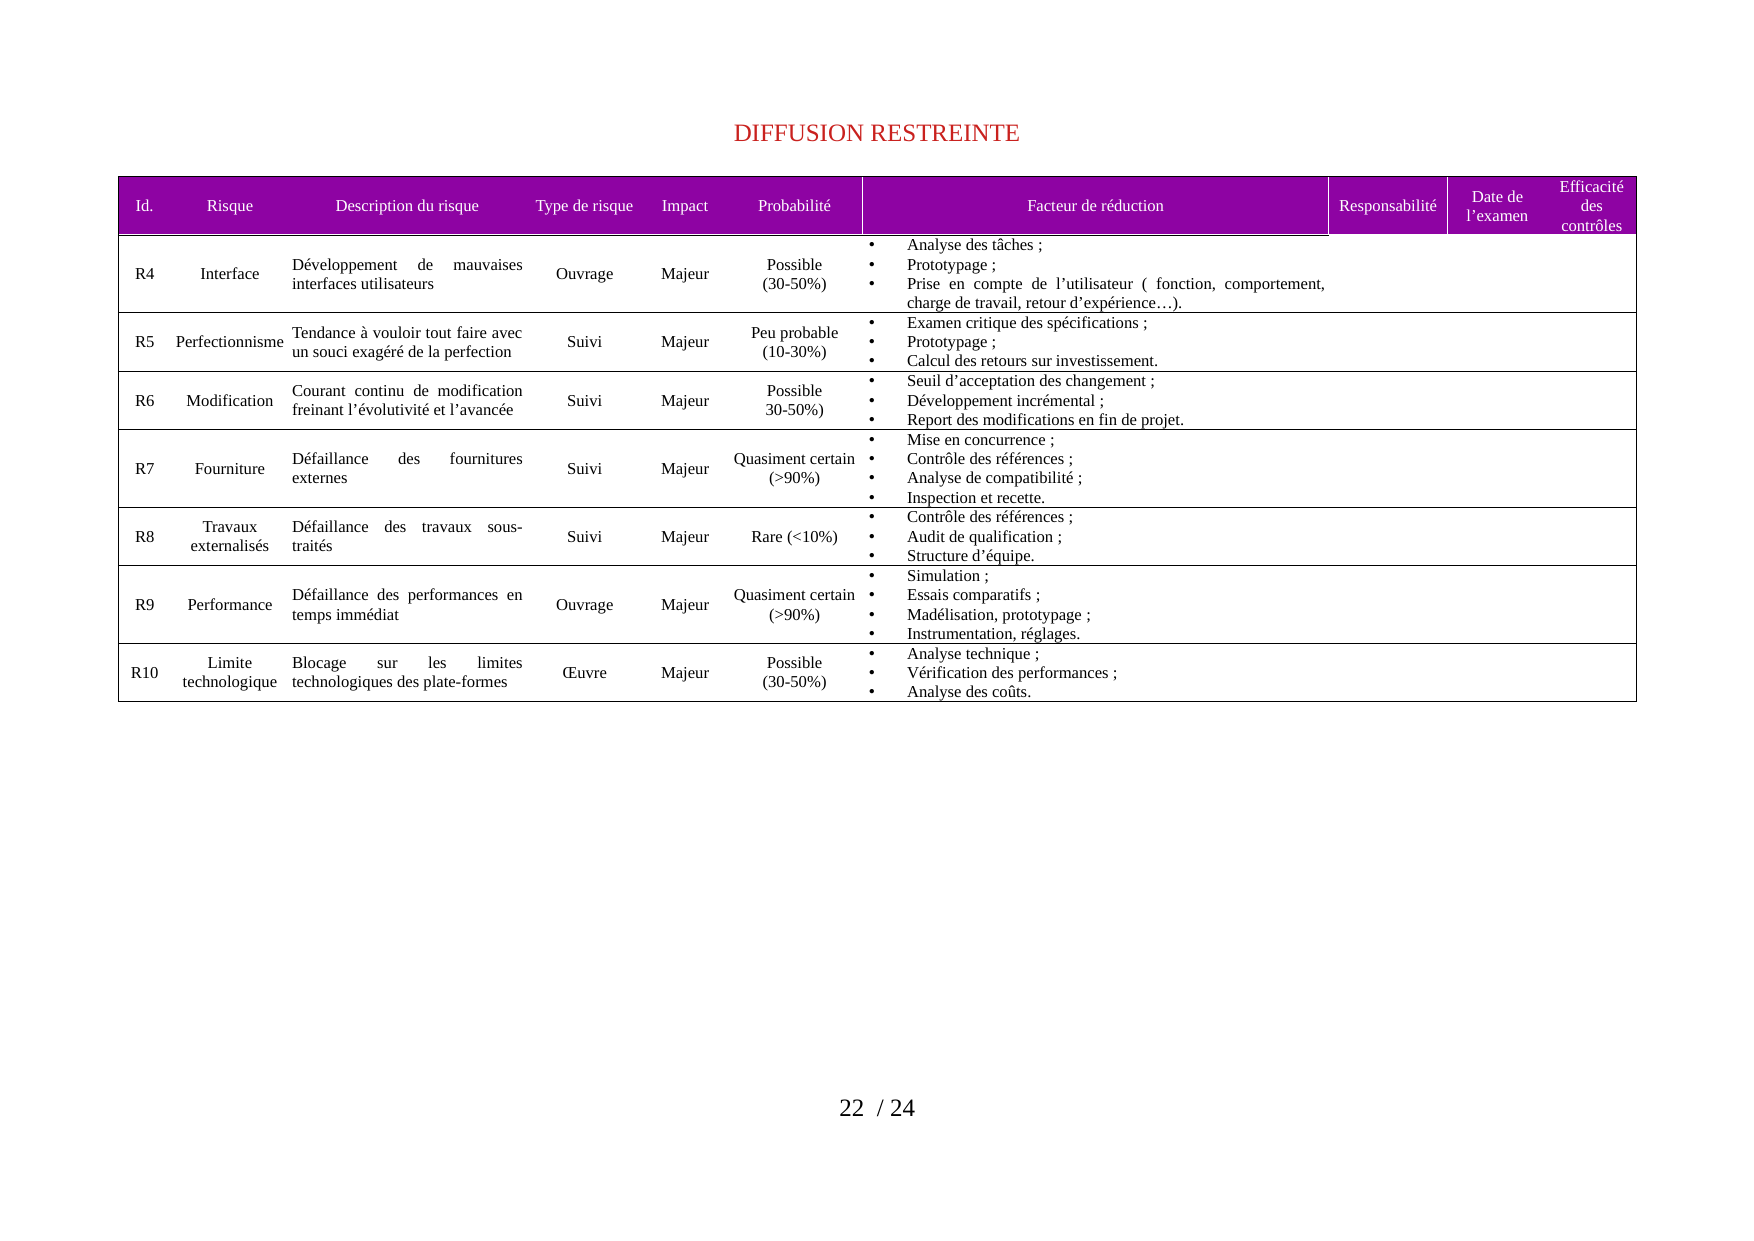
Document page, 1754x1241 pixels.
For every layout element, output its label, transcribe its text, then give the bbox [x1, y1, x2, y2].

table_cell Peu probable (10-30%) [726, 313, 862, 371]
table_cell Courant continu de modification freinant l’évolutivité et l’avancée [289, 372, 526, 429]
table_cell [1448, 313, 1547, 371]
table_cell Interface [171, 236, 289, 312]
table_cell [1448, 508, 1547, 565]
table_header Responsabilité [1329, 177, 1447, 234]
table_cell [1329, 313, 1447, 371]
table_cell R4 [119, 236, 171, 312]
table_header Facteur de réduction [863, 177, 1328, 234]
table_cell Analyse technique ; Vérification des performances ; Analyse des coûts. [863, 644, 1328, 701]
table_cell Seuil d’acceptation des changement ; Développement incrémental ; Report des modifications en fin de projet. [863, 372, 1328, 429]
table_cell Mise en concurrence ; Contrôle des références ; Analyse de compatibilité ; Inspection et recette. [863, 430, 1328, 507]
table_cell Suivi [526, 372, 643, 429]
table_cell Majeur [643, 372, 726, 429]
table_cell Défaillance des performances en temps immédiat [289, 566, 526, 643]
table_cell R9 [119, 566, 171, 643]
table_cell Perfectionnisme [171, 313, 289, 371]
table_cell [1547, 372, 1636, 429]
table_cell Majeur [643, 566, 726, 643]
table_cell Tendance à vouloir tout faire avec un souci exagéré de la perfection [289, 313, 526, 371]
table_cell [1547, 566, 1636, 643]
table_cell [1547, 235, 1636, 312]
table_cell Contrôle des références ; Audit de qualification ; Structure d’équipe. [863, 508, 1328, 565]
table_cell Majeur [643, 430, 726, 507]
table_cell Ouvrage [526, 236, 643, 312]
table_cell Suivi [526, 313, 643, 371]
table_cell [1547, 644, 1636, 701]
table_header Risque [171, 177, 289, 234]
table_cell [1329, 430, 1447, 507]
table_cell [1547, 430, 1636, 507]
table_cell R10 [119, 644, 171, 701]
table_header Id. [119, 177, 171, 234]
table_cell [1448, 644, 1547, 701]
table_cell Suivi [526, 430, 643, 507]
table_cell [1329, 235, 1447, 312]
table_cell Blocage sur les limites technologiques des plate-formes [289, 644, 526, 701]
table_cell [1448, 235, 1547, 312]
table_cell Rare (<10%) [726, 508, 862, 565]
table_cell Majeur [643, 236, 726, 312]
table_cell [1448, 566, 1547, 643]
table_cell [1547, 313, 1636, 371]
table_cell Suivi [526, 508, 643, 565]
table_cell R6 [119, 372, 171, 429]
table_cell Modification [171, 372, 289, 429]
table_cell [1547, 508, 1636, 565]
table_cell Performance [171, 566, 289, 643]
table_cell Travaux externalisés [171, 508, 289, 565]
table_cell [1448, 430, 1547, 507]
table_cell Majeur [643, 644, 726, 701]
table_cell Défaillance des fournitures externes [289, 430, 526, 507]
table_cell Possible (30-50%) [726, 644, 862, 701]
table_cell Limite technologique [171, 644, 289, 701]
table_cell Fourniture [171, 430, 289, 507]
table_cell Majeur [643, 313, 726, 371]
table_cell Défaillance des travaux sous-traités [289, 508, 526, 565]
table_cell Ouvrage [526, 566, 643, 643]
table_header Efficacité des contrôles [1547, 177, 1636, 234]
table_header Type de risque [526, 177, 643, 234]
table_cell R7 [119, 430, 171, 507]
table_header Date de l’examen [1448, 177, 1547, 234]
table_cell R8 [119, 508, 171, 565]
table_cell [1329, 372, 1447, 429]
table_cell Simulation ; Essais comparatifs ; Madélisation, prototypage ; Instrumentation, réglages. [863, 566, 1328, 643]
table_cell R5 [119, 313, 171, 371]
table_cell [1329, 566, 1447, 643]
table_cell Majeur [643, 508, 726, 565]
table_cell [1329, 508, 1447, 565]
table_cell Possible 30-50%) [726, 372, 862, 429]
table_cell Examen critique des spécifications ; Prototypage ; Calcul des retours sur investissement. [863, 313, 1328, 371]
table_header Impact [643, 177, 726, 234]
table_cell Quasiment certain (>90%) [726, 566, 862, 643]
table_cell Œuvre [526, 644, 643, 701]
table_header Probabilité [726, 177, 862, 234]
table_cell [1448, 372, 1547, 429]
table_cell Possible (30-50%) [726, 236, 862, 312]
table_cell Quasiment certain (>90%) [726, 430, 862, 507]
table_header Description du risque [289, 177, 526, 234]
table_cell [1329, 644, 1447, 701]
table_cell Développement de mauvaises interfaces utilisateurs [289, 236, 526, 312]
table_cell Analyse des tâches ; Prototypage ; Prise en compte de l’utilisateur ( fonction, comportement, charge de travail, retour d’expérience…). [863, 236, 1328, 312]
